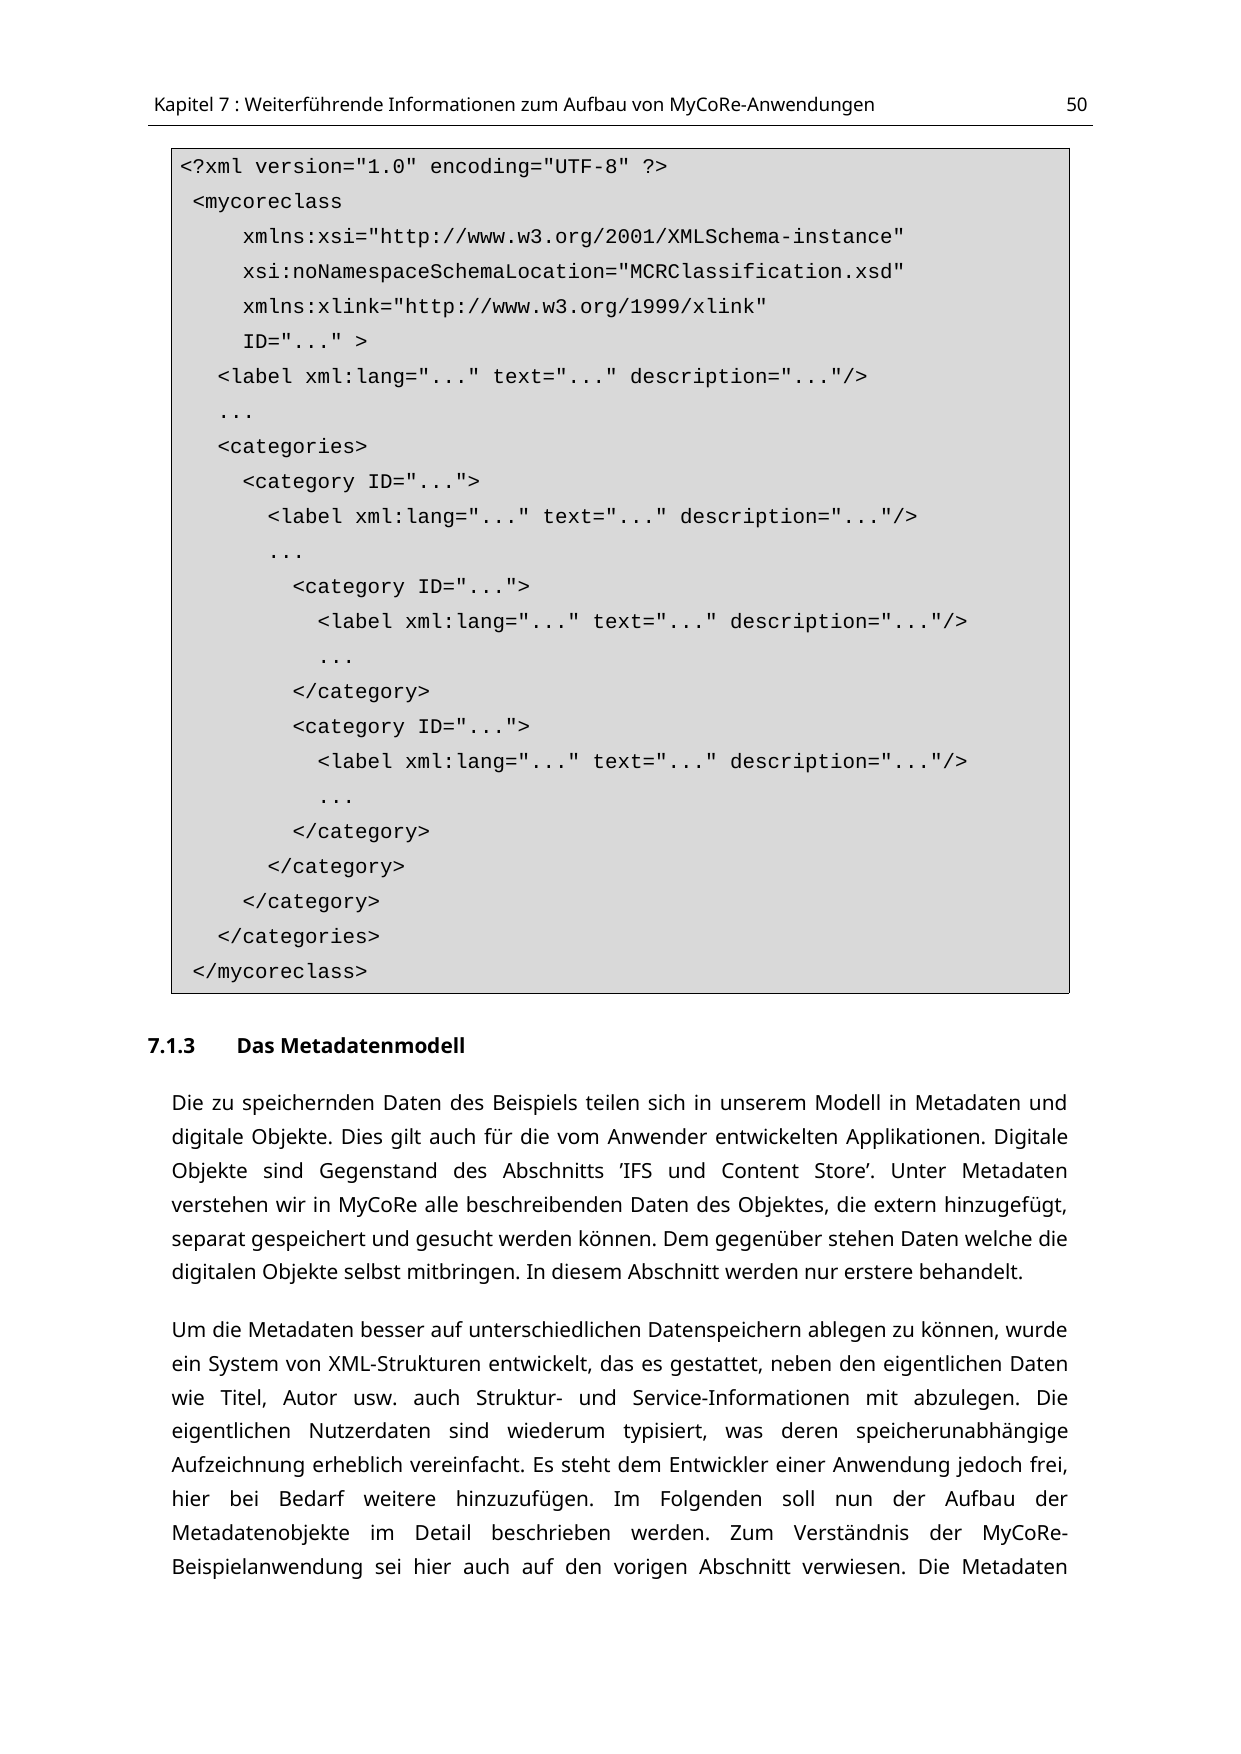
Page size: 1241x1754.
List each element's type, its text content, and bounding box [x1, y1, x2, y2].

text <category ID="..."> [172, 568, 1069, 599]
text ... [172, 638, 1069, 669]
text <mycoreclass [172, 183, 1069, 214]
text <category ID="..."> [172, 708, 1069, 739]
text ID="..." > [172, 323, 1069, 354]
text </category> [172, 813, 1069, 844]
text xmlns:xlink="http://www.w3.org/1999/xlink" [172, 288, 1069, 319]
text <category ID="..."> [172, 463, 1069, 494]
text <categories> [172, 428, 1069, 459]
text xmlns:xsi="http://www.w3.org/2001/XMLSchema-instance" [172, 218, 1069, 249]
text Die zu speichernden Daten des Beispiels teilen sich in unserem Modell in Metadaten und digitale Objekte. Dies gilt auch für die vom Anwender entwickelten Applikationen. Digitale Objekte sind Gegenstand des Abschnitts ’IFS und Content Store’. Unter Metadaten verstehen wir in MyCoRe alle beschreibenden Daten des Objektes, die extern hinzugefügt, separat gespeichert und gesucht werden können. Dem gegenüber stehen Daten welche die digitalen Objekte selbst mitbringen. In diesem Abschnitt werden nur erstere behandelt. [171, 1088, 1069, 1286]
text <?xml version="1.0" encoding="UTF-8" ?> [172, 149, 1069, 179]
subtitle Das Metadatenmodell [148, 1031, 1092, 1059]
text <label xml:lang="..." text="..." description="..."/> [172, 498, 1069, 529]
text </category> [172, 673, 1069, 704]
text </categories> [172, 918, 1069, 949]
text </category> [172, 848, 1069, 879]
text </mycoreclass> [172, 953, 1069, 993]
text <label xml:lang="..." text="..." description="..."/> [172, 603, 1069, 634]
text </category> [172, 883, 1069, 914]
text ... [172, 778, 1069, 809]
text <label xml:lang="..." text="..." description="..."/> [172, 358, 1069, 389]
text <label xml:lang="..." text="..." description="..."/> [172, 743, 1069, 774]
text xsi:noNamespaceSchemaLocation="MCRClassification.xsd" [172, 253, 1069, 284]
text ... [172, 393, 1069, 424]
text Um die Metadaten besser auf unterschiedlichen Datenspeichern ablegen zu können, wurde ein System von XML-Strukturen entwickelt, das es gestattet, neben den eigentlichen Daten wie Titel, Autor usw. auch Struktur- und Service-Informationen mit abzulegen. Die eigentlichen Nutzerdaten sind wiederum typisiert, was deren speicherunabhängige Aufzeichnung erheblich vereinfacht. Es steht dem Entwickler einer Anwendung jedoch frei, hier bei Bedarf weitere hinzuzufügen. Im Folgenden soll nun der Aufbau der Metadatenobjekte im Detail beschrieben werden. Zum Verständnis der MyCoRe-Beispielanwendung sei hier auch auf den vorigen Abschnitt verwiesen. Die Metadaten [171, 1315, 1069, 1580]
text ... [172, 533, 1069, 564]
